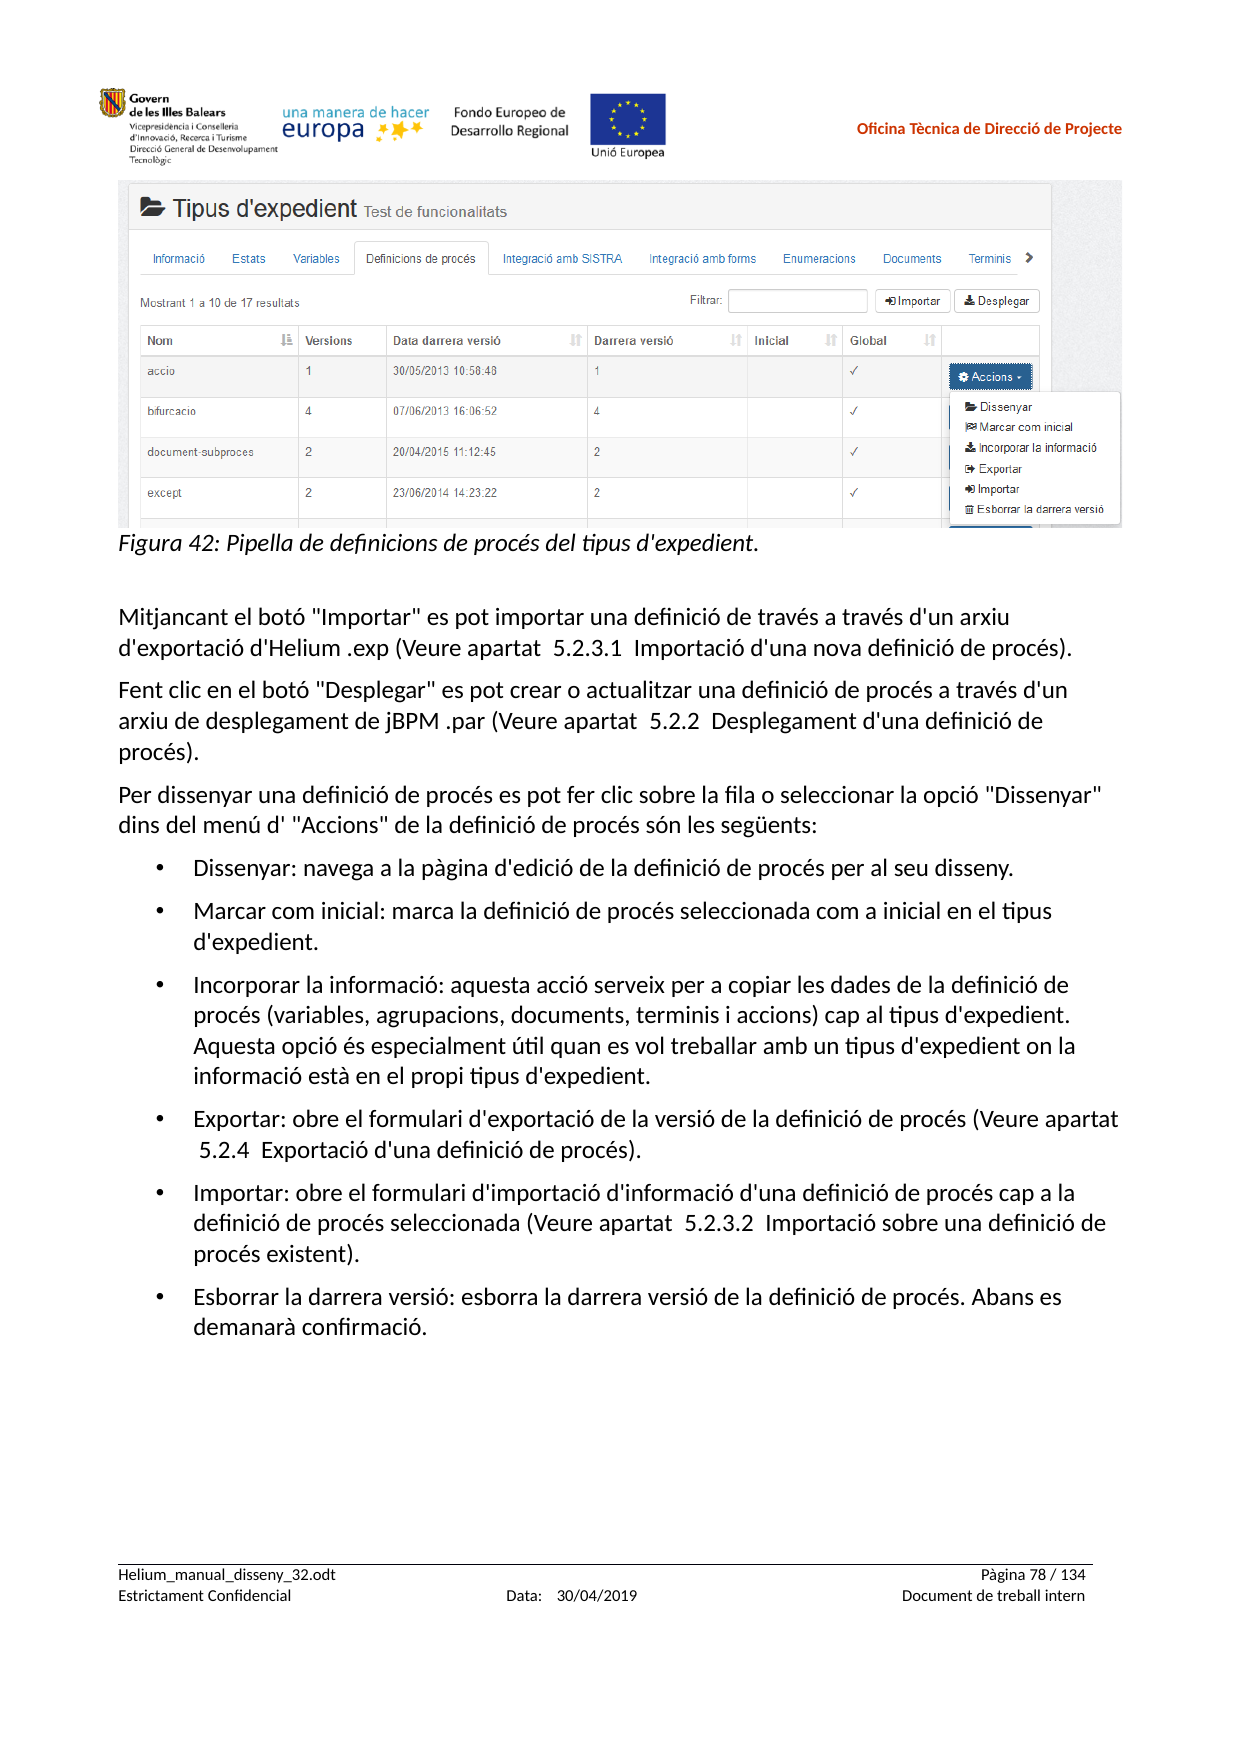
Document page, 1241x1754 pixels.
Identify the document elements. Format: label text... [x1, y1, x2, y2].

text Per dissenyar una definició de procés es pot fer clic sobre la fila o seleccionar la opció "Dissenyar" dins del menú d' "Accions" de la definició de procés són les següents: [118, 779, 1122, 840]
list Esborrar la darrera versió: esborra la darrera versió de la definició de procés. Abans es demanarà confirmació. [156, 1281, 1122, 1342]
text Fent clic en el botó "Desplegar" es pot crear o actualitzar una definició de procés a través d'un arxiu de desplegament de jBPM .par (Veure apartat 5.2.2 Desplegament d'una definició de procés). [118, 675, 1122, 766]
picture [118, 180, 1123, 528]
picture [99, 87, 668, 166]
list Exportar: obre el formulari d'exportació de la versió de la definició de procés (Veure apartat 5.2.4 Exportació d'una definició de procés). [156, 1103, 1122, 1164]
list Dissenyar: navega a la pàgina d'edició de la definició de procés per al seu disseny. [156, 852, 1122, 883]
list Incorporar la informació: aquesta acció serveix per a copiar les dades de la definició de procés (variables, agrupacions, documents, terminis i accions) cap al tipus d'expedient. Aquesta opció és especialment útil quan es vol treballar amb un tipus d'expedient on la informació està en el propi tipus d'expedient. [156, 969, 1122, 1091]
list Marcar com inicial: marca la definició de procés seleccionada com a inicial en el tipus d'expedient. [156, 895, 1122, 956]
list Importar: obre el formulari d'importació d'informació d'una definició de procés cap a la definició de procés seleccionada (Veure apartat 5.2.3.2 Importació sobre una definició de procés existent). [156, 1177, 1122, 1268]
text Mitjancant el botó "Importar" es pot importar una definició de través a través d'un arxiu d'exportació d'Helium .exp (Veure apartat 5.2.3.1 Importació d'una nova definició de procés). [118, 601, 1122, 662]
text Figura 42: Pipella de definicions de procés del tipus d'expedient. [118, 528, 1122, 558]
